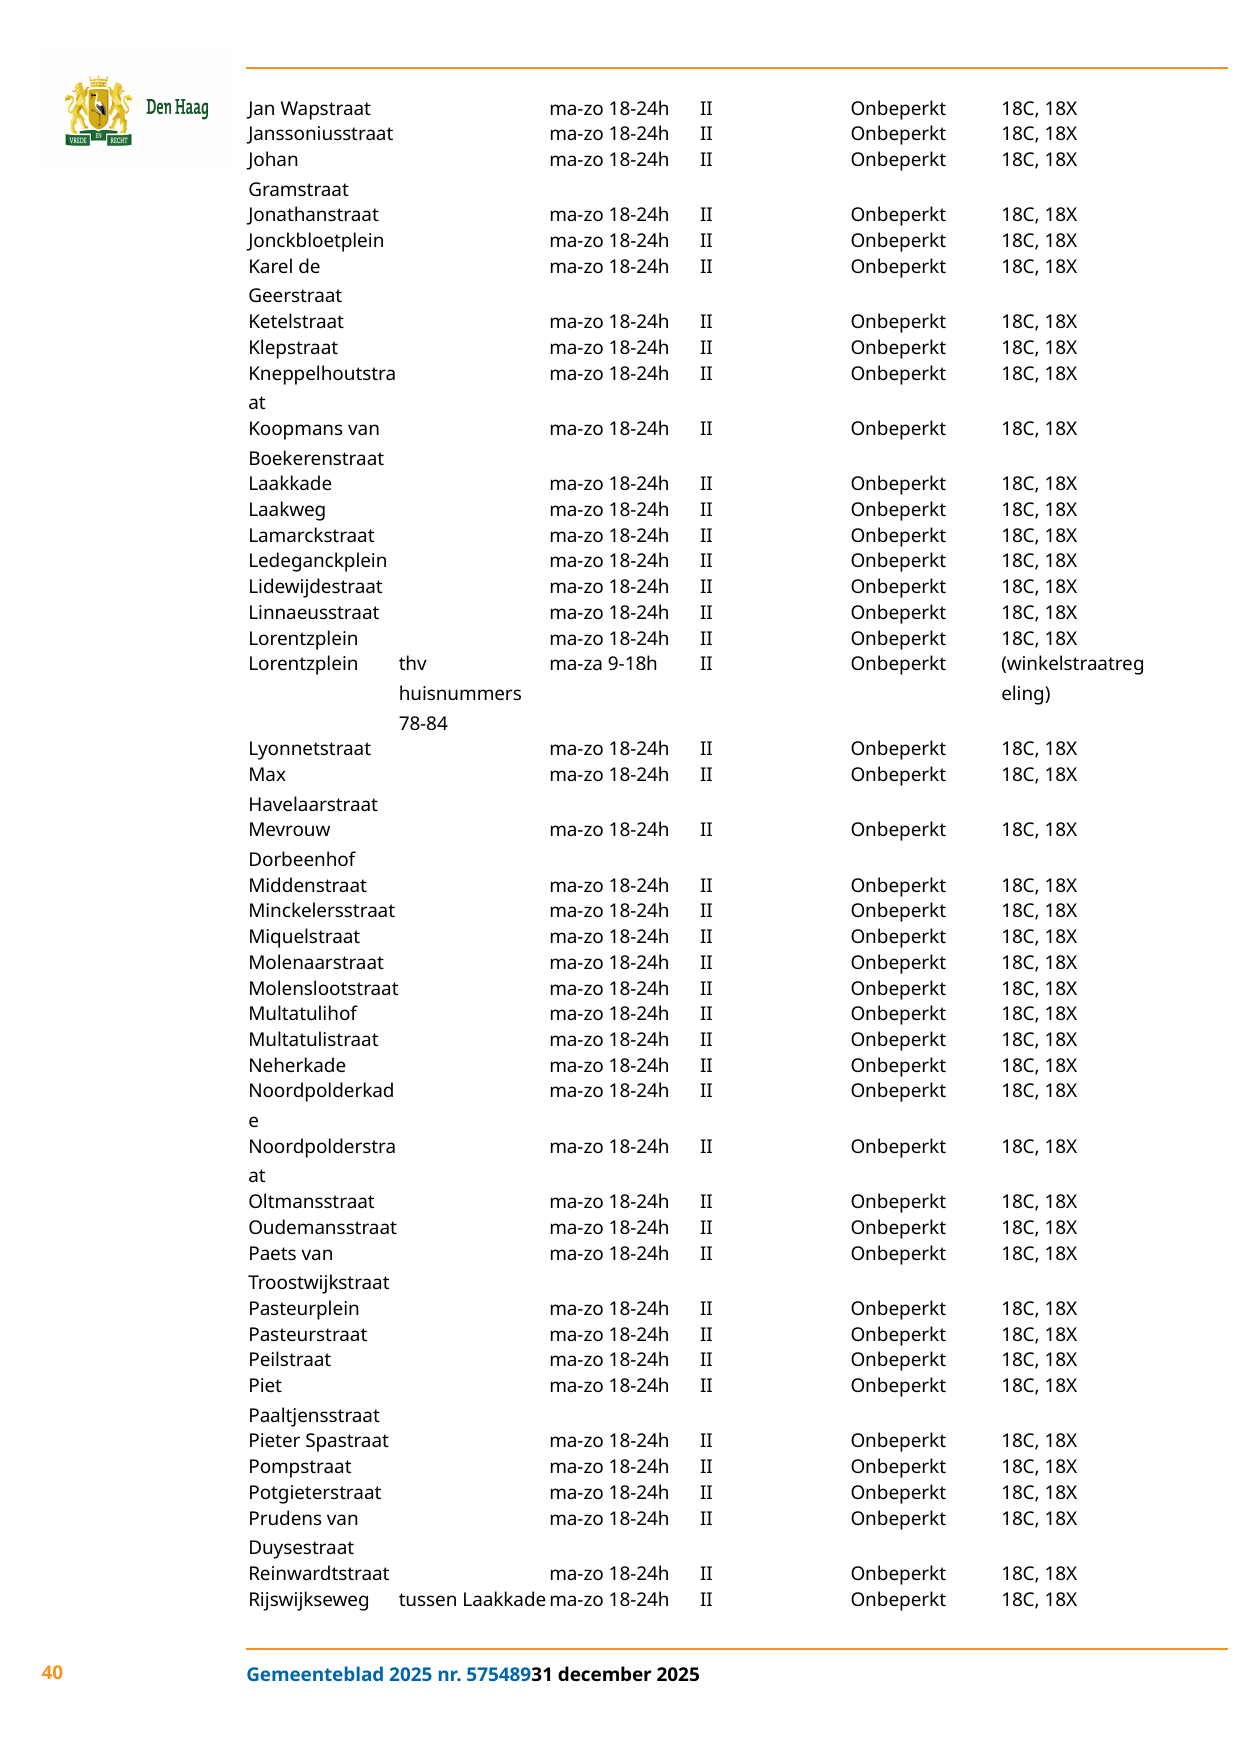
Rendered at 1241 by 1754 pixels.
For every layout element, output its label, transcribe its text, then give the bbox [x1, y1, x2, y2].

table_cell ma-zo 18-24h [549, 202, 700, 227]
table_cell Onbeperkt [850, 975, 1001, 1000]
table_cell Onbeperkt [850, 548, 1001, 573]
table_cell Onbeperkt [850, 1479, 1001, 1505]
table_cell Reinwardtstraat [248, 1560, 398, 1586]
table_cell ma-zo 18-24h [549, 470, 700, 496]
table_cell Onbeperkt [850, 360, 1001, 415]
table_cell Onbeperkt [850, 1240, 1001, 1295]
table_cell ma-zo 18-24h [549, 949, 700, 975]
table_cell ma-zo 18-24h [549, 1188, 700, 1214]
table_cell II [700, 121, 850, 146]
table_cell 18C, 18X [1001, 1078, 1152, 1133]
table_cell 18C, 18X [1001, 308, 1152, 334]
table_cell [399, 872, 549, 897]
table_cell Onbeperkt [850, 95, 1001, 121]
table_cell Linnaeusstraat [248, 599, 398, 625]
table_cell Onbeperkt [850, 496, 1001, 522]
table_cell II [700, 1428, 850, 1453]
table_cell Onbeperkt [850, 1453, 1001, 1479]
table_cell 18C, 18X [1001, 1453, 1152, 1479]
table_cell II [700, 1052, 850, 1078]
table_cell Noordpolderstraat [248, 1133, 398, 1188]
table_cell [399, 898, 549, 923]
table_cell ma-zo 18-24h [549, 522, 700, 548]
table_cell ma-zo 18-24h [549, 1000, 700, 1026]
table_cell II [700, 735, 850, 761]
table_cell [399, 415, 549, 470]
table_cell II [700, 308, 850, 334]
table_cell ma-zo 18-24h [549, 548, 700, 573]
table_cell Potgieterstraat [248, 1479, 398, 1505]
table_cell [399, 548, 549, 573]
table_cell [399, 146, 549, 202]
table_cell Pasteurstraat [248, 1321, 398, 1346]
table_cell [399, 470, 549, 496]
table_cell 18C, 18X [1001, 202, 1152, 227]
table_cell Onbeperkt [850, 816, 1001, 872]
table_cell 18C, 18X [1001, 1372, 1152, 1427]
table_cell II [700, 1560, 850, 1586]
table_cell ma-zo 18-24h [549, 1453, 700, 1479]
table_cell Pieter Spastraat [248, 1428, 398, 1453]
table_cell Onbeperkt [850, 522, 1001, 548]
table_cell Onbeperkt [850, 121, 1001, 146]
table_cell 18C, 18X [1001, 735, 1152, 761]
table_cell 18C, 18X [1001, 1026, 1152, 1052]
table_cell 18C, 18X [1001, 227, 1152, 253]
table_cell Onbeperkt [850, 1000, 1001, 1026]
table_cell II [700, 573, 850, 599]
table_cell Onbeperkt [850, 1346, 1001, 1372]
table_cell [399, 1000, 549, 1026]
table_cell Onbeperkt [850, 872, 1001, 897]
table_cell II [700, 1000, 850, 1026]
table_cell 18C, 18X [1001, 121, 1152, 146]
table_cell Multatulistraat [248, 1026, 398, 1052]
table_cell 18C, 18X [1001, 522, 1152, 548]
table_cell II [700, 898, 850, 923]
table_cell Ledeganckplein [248, 548, 398, 573]
table_cell Jonathanstraat [248, 202, 398, 227]
table_cell [399, 1133, 549, 1188]
table_cell II [700, 1078, 850, 1133]
table_cell tussen Laakkade [399, 1586, 549, 1611]
table_cell ma-zo 18-24h [549, 1479, 700, 1505]
table_cell Oudemansstraat [248, 1214, 398, 1240]
table_cell [399, 1214, 549, 1240]
table_cell 18C, 18X [1001, 872, 1152, 897]
table_cell ma-zo 18-24h [549, 496, 700, 522]
table_cell [399, 202, 549, 227]
table_cell [399, 1321, 549, 1346]
table_cell [399, 1505, 549, 1560]
table_cell Multatulihof [248, 1000, 398, 1026]
table_cell Karel de Geerstraat [248, 253, 398, 308]
table_cell [399, 923, 549, 949]
table_cell Jan Wapstraat [248, 95, 398, 121]
table_cell ma-zo 18-24h [549, 599, 700, 625]
table_cell ma-zo 18-24h [549, 308, 700, 334]
table_cell Miquelstraat [248, 923, 398, 949]
table_cell II [700, 625, 850, 651]
table_cell ma-zo 18-24h [549, 735, 700, 761]
table_cell [399, 1560, 549, 1586]
table_cell Lidewijdestraat [248, 573, 398, 599]
table_cell 18C, 18X [1001, 625, 1152, 651]
table_cell Onbeperkt [850, 470, 1001, 496]
table_cell II [700, 1372, 850, 1427]
table_cell II [700, 1453, 850, 1479]
table_cell Peilstraat [248, 1346, 398, 1372]
table_cell Lyonnetstraat [248, 735, 398, 761]
table_cell Laakweg [248, 496, 398, 522]
table_cell II [700, 548, 850, 573]
table_cell II [700, 599, 850, 625]
table_cell Onbeperkt [850, 1188, 1001, 1214]
table_cell [399, 1052, 549, 1078]
table_cell 18C, 18X [1001, 1346, 1152, 1372]
table_cell [399, 1428, 549, 1453]
table_cell ma-zo 18-24h [549, 334, 700, 360]
table_cell Janssoniusstraat [248, 121, 398, 146]
table_cell [399, 816, 549, 872]
table_cell II [700, 1188, 850, 1214]
table_cell 18C, 18X [1001, 548, 1152, 573]
table_cell ma-zo 18-24h [549, 146, 700, 202]
table_cell [399, 1188, 549, 1214]
table_cell Onbeperkt [850, 1295, 1001, 1321]
table_cell II [700, 1321, 850, 1346]
table_cell [399, 735, 549, 761]
table_cell Onbeperkt [850, 573, 1001, 599]
table_cell Onbeperkt [850, 253, 1001, 308]
table_cell Lamarckstraat [248, 522, 398, 548]
table_cell Onbeperkt [850, 1321, 1001, 1346]
table_cell ma-zo 18-24h [549, 573, 700, 599]
table_cell II [700, 816, 850, 872]
table_cell Onbeperkt [850, 651, 1001, 735]
table_cell [399, 496, 549, 522]
table_cell 18C, 18X [1001, 1133, 1152, 1188]
table_cell [399, 253, 549, 308]
table_cell 18C, 18X [1001, 761, 1152, 816]
table_cell Onbeperkt [850, 1214, 1001, 1240]
table_cell 18C, 18X [1001, 1295, 1152, 1321]
table_cell Onbeperkt [850, 1133, 1001, 1188]
table_cell II [700, 334, 850, 360]
table_cell II [700, 1505, 850, 1560]
table_cell II [700, 95, 850, 121]
table_cell Onbeperkt [850, 949, 1001, 975]
table_cell Paets van Troostwijkstraat [248, 1240, 398, 1295]
table_cell II [700, 975, 850, 1000]
table_cell Onbeperkt [850, 308, 1001, 334]
table_cell Max Havelaarstraat [248, 761, 398, 816]
table_cell II [700, 522, 850, 548]
table_cell Middenstraat [248, 872, 398, 897]
table_cell 18C, 18X [1001, 573, 1152, 599]
table_cell ma-zo 18-24h [549, 761, 700, 816]
table_cell 18C, 18X [1001, 1505, 1152, 1560]
table_cell II [700, 923, 850, 949]
table_cell II [700, 1346, 850, 1372]
table_cell [399, 1295, 549, 1321]
table_cell ma-zo 18-24h [549, 1560, 700, 1586]
table_cell Onbeperkt [850, 735, 1001, 761]
table_cell II [700, 415, 850, 470]
table_cell 18C, 18X [1001, 898, 1152, 923]
table_cell II [700, 1240, 850, 1295]
table_cell 18C, 18X [1001, 1000, 1152, 1026]
table_cell Prudens van Duysestraat [248, 1505, 398, 1560]
table_cell Onbeperkt [850, 415, 1001, 470]
table_cell 18C, 18X [1001, 1560, 1152, 1586]
table_cell [399, 227, 549, 253]
table_cell Rijswijkseweg [248, 1586, 398, 1611]
table_cell ma-zo 18-24h [549, 1133, 700, 1188]
table_cell [399, 975, 549, 1000]
table_cell thv huisnummers 78-84 [399, 651, 549, 735]
table_cell Onbeperkt [850, 1505, 1001, 1560]
table_cell [399, 360, 549, 415]
table_cell Johan Gramstraat [248, 146, 398, 202]
table_cell 18C, 18X [1001, 816, 1152, 872]
table_cell Onbeperkt [850, 625, 1001, 651]
table_cell ma-zo 18-24h [549, 1372, 700, 1427]
table_cell Jonckbloetplein [248, 227, 398, 253]
table_cell Onbeperkt [850, 1026, 1001, 1052]
table_cell [399, 599, 549, 625]
table_cell Neherkade [248, 1052, 398, 1078]
table_cell II [700, 202, 850, 227]
table_cell ma-zo 18-24h [549, 1214, 700, 1240]
table_cell Laakkade [248, 470, 398, 496]
table_cell Onbeperkt [850, 898, 1001, 923]
table_cell [399, 1078, 549, 1133]
table_cell 18C, 18X [1001, 95, 1152, 121]
table_cell Molenaarstraat [248, 949, 398, 975]
table_cell II [700, 1214, 850, 1240]
table_cell ma-zo 18-24h [549, 1321, 700, 1346]
table_cell Onbeperkt [850, 1052, 1001, 1078]
table_cell ma-zo 18-24h [549, 923, 700, 949]
table_cell ma-zo 18-24h [549, 1586, 700, 1611]
table_cell ma-zo 18-24h [549, 95, 700, 121]
table_cell Onbeperkt [850, 334, 1001, 360]
table_cell Onbeperkt [850, 227, 1001, 253]
table_cell [399, 334, 549, 360]
table_cell (winkelstraatregeling) [1001, 651, 1152, 735]
table_cell II [700, 253, 850, 308]
table_cell 18C, 18X [1001, 1052, 1152, 1078]
table_cell Minckelersstraat [248, 898, 398, 923]
table_cell 18C, 18X [1001, 415, 1152, 470]
table_cell Pompstraat [248, 1453, 398, 1479]
table_cell Molenslootstraat [248, 975, 398, 1000]
table_cell ma-zo 18-24h [549, 625, 700, 651]
table_cell Oltmansstraat [248, 1188, 398, 1214]
table_cell II [700, 949, 850, 975]
table_cell II [700, 872, 850, 897]
table_cell Kneppelhoutstraat [248, 360, 398, 415]
table_cell [399, 573, 549, 599]
table_cell [399, 949, 549, 975]
table_cell Ketelstraat [248, 308, 398, 334]
table_cell [399, 1479, 549, 1505]
table_cell 18C, 18X [1001, 470, 1152, 496]
table_cell 18C, 18X [1001, 146, 1152, 202]
table_cell II [700, 761, 850, 816]
table_cell II [700, 146, 850, 202]
table_cell Onbeperkt [850, 146, 1001, 202]
table_cell ma-zo 18-24h [549, 975, 700, 1000]
table_cell 18C, 18X [1001, 1321, 1152, 1346]
table_cell ma-zo 18-24h [549, 121, 700, 146]
table_cell II [700, 470, 850, 496]
table_cell II [700, 1479, 850, 1505]
table_cell [399, 1453, 549, 1479]
table_cell Onbeperkt [850, 1372, 1001, 1427]
table_cell II [700, 360, 850, 415]
table_cell Onbeperkt [850, 202, 1001, 227]
table_cell Lorentzplein [248, 651, 398, 735]
table_cell [399, 761, 549, 816]
table_cell 18C, 18X [1001, 496, 1152, 522]
table_cell II [700, 651, 850, 735]
table_cell 18C, 18X [1001, 1214, 1152, 1240]
table_cell Onbeperkt [850, 1560, 1001, 1586]
table_cell 18C, 18X [1001, 1428, 1152, 1453]
table_cell [399, 308, 549, 334]
table_cell [399, 1346, 549, 1372]
table_cell Koopmans van Boekerenstraat [248, 415, 398, 470]
table_cell [399, 625, 549, 651]
table_cell 18C, 18X [1001, 1479, 1152, 1505]
table_cell ma-zo 18-24h [549, 415, 700, 470]
table_cell [399, 1026, 549, 1052]
table_cell ma-zo 18-24h [549, 1026, 700, 1052]
table_cell ma-zo 18-24h [549, 1240, 700, 1295]
table_cell 18C, 18X [1001, 1240, 1152, 1295]
table_cell Lorentzplein [248, 625, 398, 651]
table_cell ma-zo 18-24h [549, 872, 700, 897]
table_cell 18C, 18X [1001, 360, 1152, 415]
table_cell 18C, 18X [1001, 923, 1152, 949]
table_cell ma-zo 18-24h [549, 360, 700, 415]
table_cell 18C, 18X [1001, 1188, 1152, 1214]
table_cell Piet Paaltjensstraat [248, 1372, 398, 1427]
table_cell [399, 1240, 549, 1295]
table_cell Onbeperkt [850, 1428, 1001, 1453]
table_cell ma-zo 18-24h [549, 1052, 700, 1078]
table_cell 18C, 18X [1001, 334, 1152, 360]
table_cell [399, 95, 549, 121]
table_cell ma-zo 18-24h [549, 1428, 700, 1453]
table_cell ma-zo 18-24h [549, 816, 700, 872]
table_cell [399, 522, 549, 548]
table_cell Klepstraat [248, 334, 398, 360]
table_cell ma-zo 18-24h [549, 1295, 700, 1321]
table_cell Onbeperkt [850, 1078, 1001, 1133]
table_cell 18C, 18X [1001, 253, 1152, 308]
table_cell ma-zo 18-24h [549, 227, 700, 253]
table_cell ma-zo 18-24h [549, 1346, 700, 1372]
table_cell II [700, 1133, 850, 1188]
picture [41, 47, 231, 172]
table_cell ma-zo 18-24h [549, 1078, 700, 1133]
table_cell Pasteurplein [248, 1295, 398, 1321]
table_cell 18C, 18X [1001, 949, 1152, 975]
table_cell ma-za 9-18h [549, 651, 700, 735]
table_cell 18C, 18X [1001, 975, 1152, 1000]
table_cell Mevrouw Dorbeenhof [248, 816, 398, 872]
table_cell ma-zo 18-24h [549, 898, 700, 923]
table_cell II [700, 1026, 850, 1052]
table_cell ma-zo 18-24h [549, 1505, 700, 1560]
table_cell II [700, 1295, 850, 1321]
table_cell Onbeperkt [850, 1586, 1001, 1611]
table_cell Onbeperkt [850, 923, 1001, 949]
table_cell Noordpolderkade [248, 1078, 398, 1133]
table_cell ma-zo 18-24h [549, 253, 700, 308]
table_cell 18C, 18X [1001, 599, 1152, 625]
table_cell 18C, 18X [1001, 1586, 1152, 1611]
table_cell II [700, 227, 850, 253]
table_cell II [700, 1586, 850, 1611]
table_cell II [700, 496, 850, 522]
table_cell [399, 121, 549, 146]
table_cell Onbeperkt [850, 599, 1001, 625]
table_cell [399, 1372, 549, 1427]
table_cell Onbeperkt [850, 761, 1001, 816]
